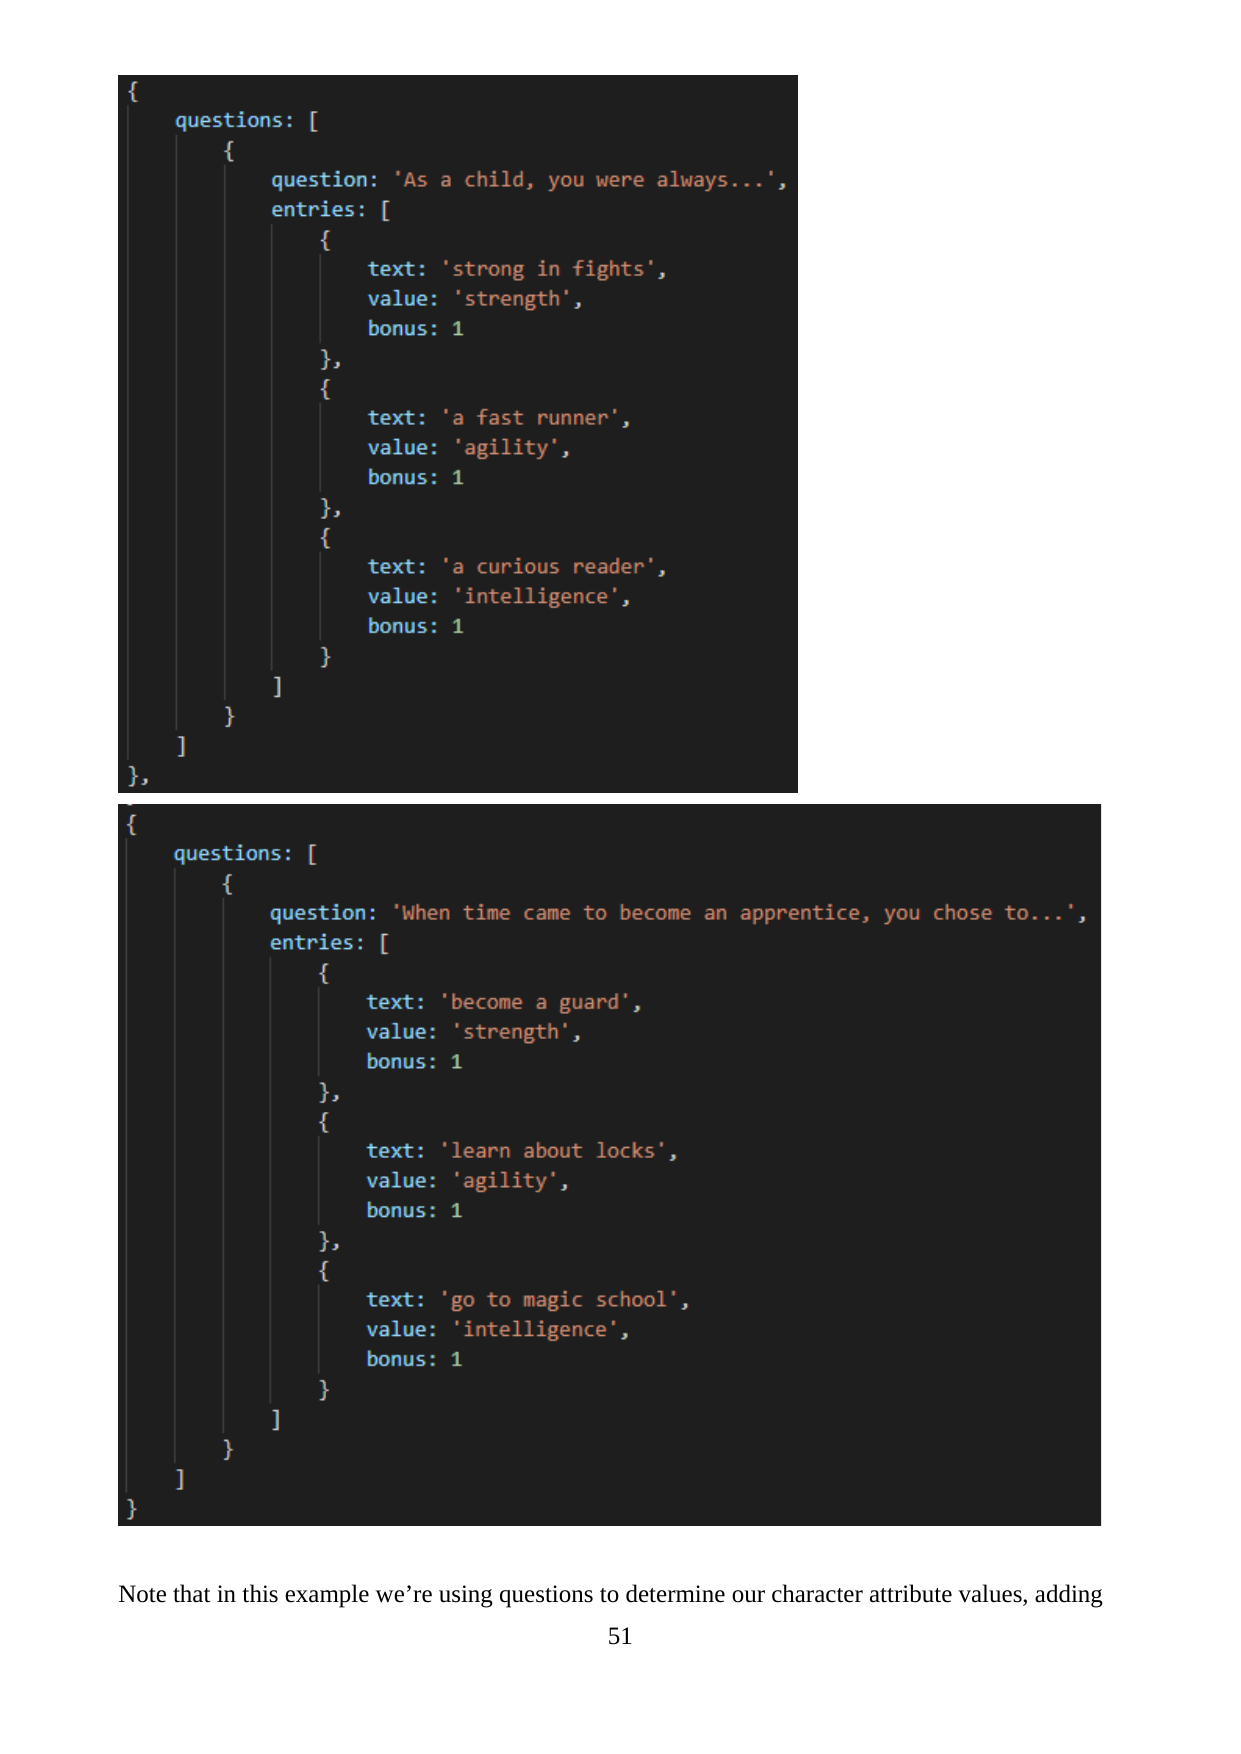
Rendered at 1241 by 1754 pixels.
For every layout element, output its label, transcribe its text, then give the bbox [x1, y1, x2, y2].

text Note that in this example we’re using questions to determine our character attribute values, adding [118, 1579, 1122, 1608]
